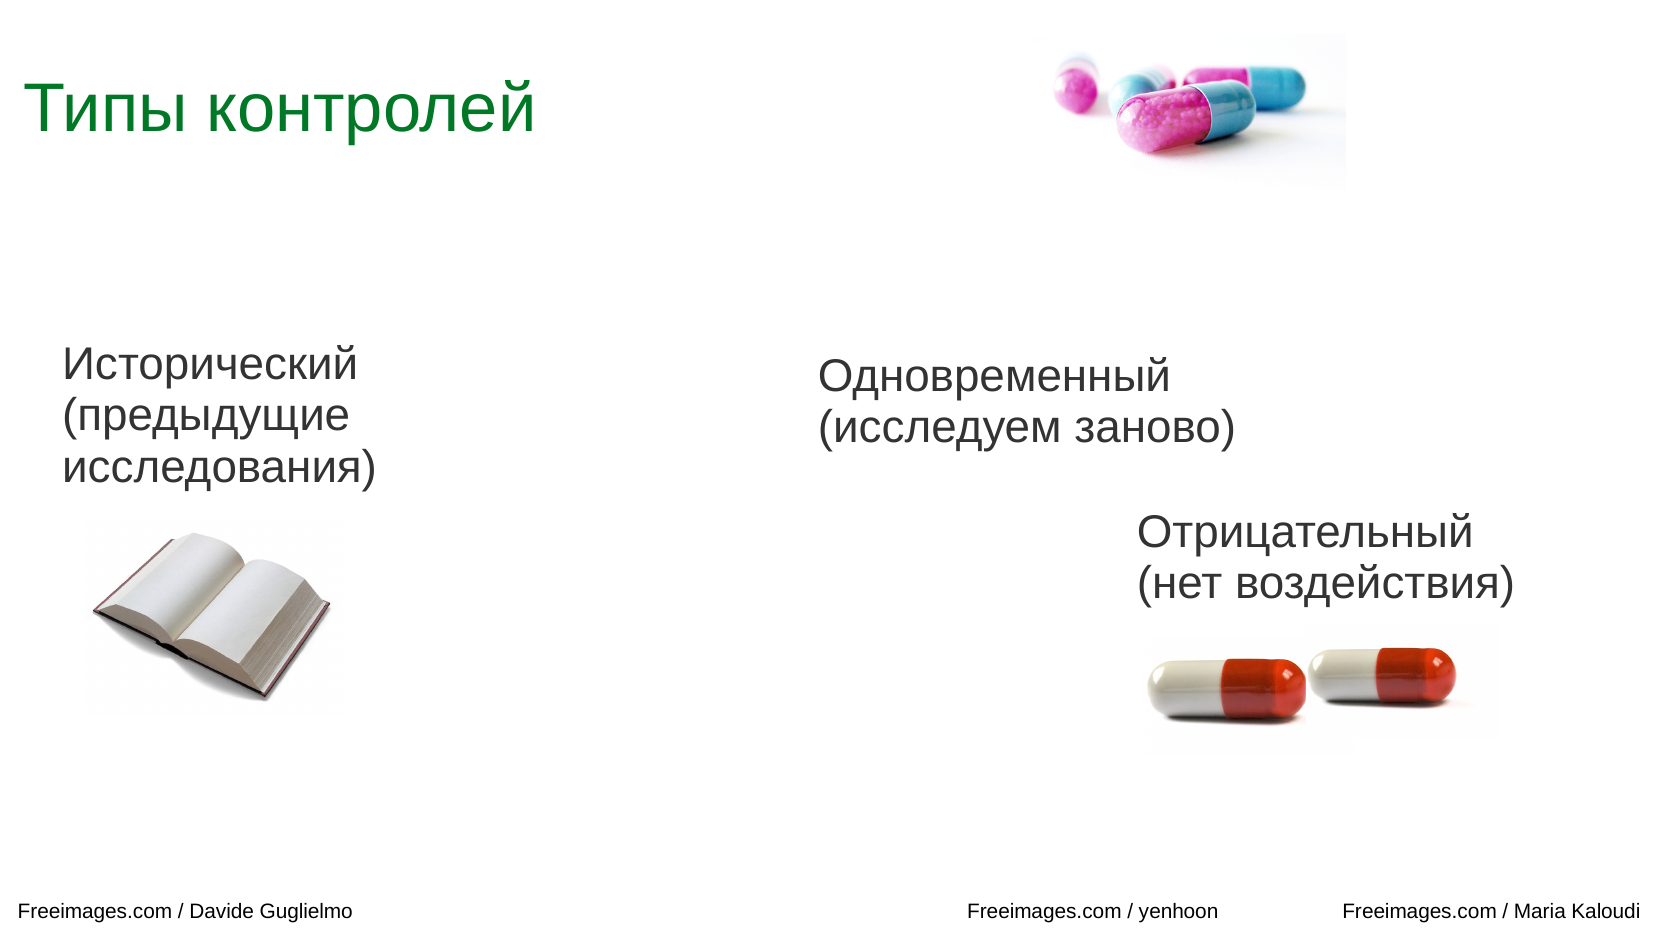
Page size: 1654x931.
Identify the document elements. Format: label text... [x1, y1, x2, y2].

text_box Отрицательный (нет воздействия) [1122, 498, 1571, 626]
text_box Freeimages.com / Maria Kaloudi [1086, 873, 1654, 931]
text_box Freeimages.com / Davide Guglielmo [2, 869, 402, 931]
text_box Одновременный (исследуем заново) [803, 342, 1406, 460]
text_box Исторический (предыдущие исследования) [47, 330, 414, 500]
picture [1003, 33, 1346, 189]
title Типы контролей [23, 23, 1630, 193]
picture [1145, 625, 1501, 756]
picture [82, 519, 343, 715]
text_box Freeimages.com / yenhoon [952, 874, 1264, 931]
